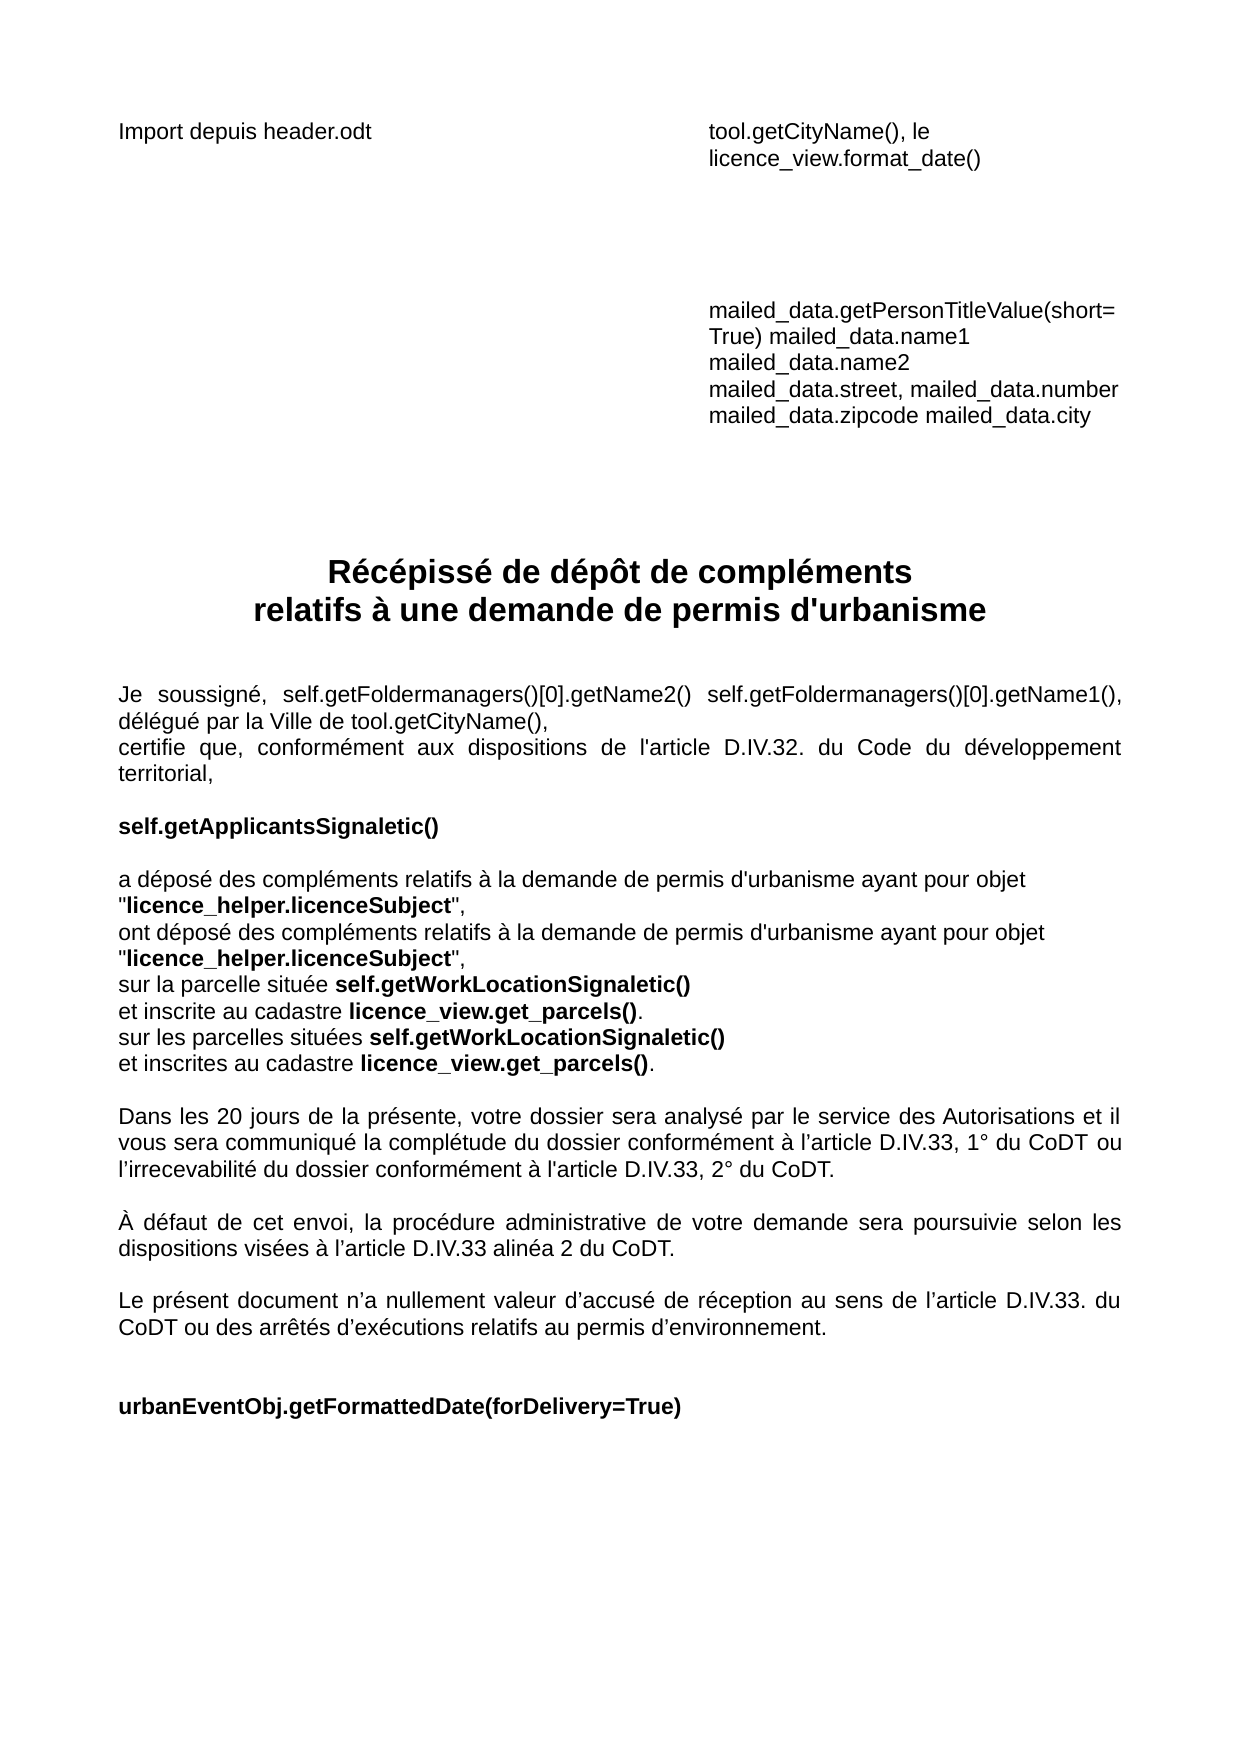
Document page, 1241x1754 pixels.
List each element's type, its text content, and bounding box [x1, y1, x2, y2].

table_header tool.getCityName(), le licence_view.format_date() mailed_data.getPersonTitleValue(short=True) mailed_data.name1 mailed_data.name2 mailed_data.street, mailed_data.number mailed_data.zipcode mailed_data.city [709, 118, 1123, 441]
title Récépissé de dépôt de compléments [118, 552, 1122, 590]
text Dans les 20 jours de la présente, votre dossier sera analysé par le service des Autorisations et il vous sera communiqué la complétude du dossier conformément à l’article D.IV.33, 1° du CoDT ou l’irrecevabilité du dossier conformément à l'article D.IV.33, 2° du CoDT. [118, 1103, 1122, 1182]
text sur la parcelle située self.getWorkLocationSignaletic() et inscrite au cadastre licence_view.get_parcels(). [118, 971, 1122, 1024]
title relatifs à une demande de permis d'urbanisme [118, 590, 1122, 629]
text certifie que, conformément aux dispositions de l'article D.IV.32. du Code du développement territorial, [118, 734, 1122, 787]
text self.getApplicantsSignaletic() [118, 813, 1122, 839]
table_header Import depuis header.odt [118, 118, 708, 441]
text ont déposé des compléments relatifs à la demande de permis d'urbanisme ayant pour objet "licence_helper.licenceSubject", [118, 918, 1122, 971]
text urbanEventObj.getFormattedDate(forDelivery=True) [118, 1393, 1122, 1419]
text a déposé des compléments relatifs à la demande de permis d'urbanisme ayant pour objet "licence_helper.licenceSubject", [118, 866, 1122, 918]
text À défaut de cet envoi, la procédure administrative de votre demande sera poursuivie selon les dispositions visées à l’article D.IV.33 alinéa 2 du CoDT. [118, 1208, 1122, 1261]
text sur les parcelles situées self.getWorkLocationSignaletic() et inscrites au cadastre licence_view.get_parcels(). [118, 1024, 1122, 1077]
text Le présent document n’a nullement valeur d’accusé de réception au sens de l’article D.IV.33. du CoDT ou des arrêtés d’exécutions relatifs au permis d’environnement. [118, 1287, 1122, 1340]
text Je soussigné, self.getFoldermanagers()[0].getName2() self.getFoldermanagers()[0].getName1(), délégué par la Ville de tool.getCityName(), [118, 681, 1122, 734]
